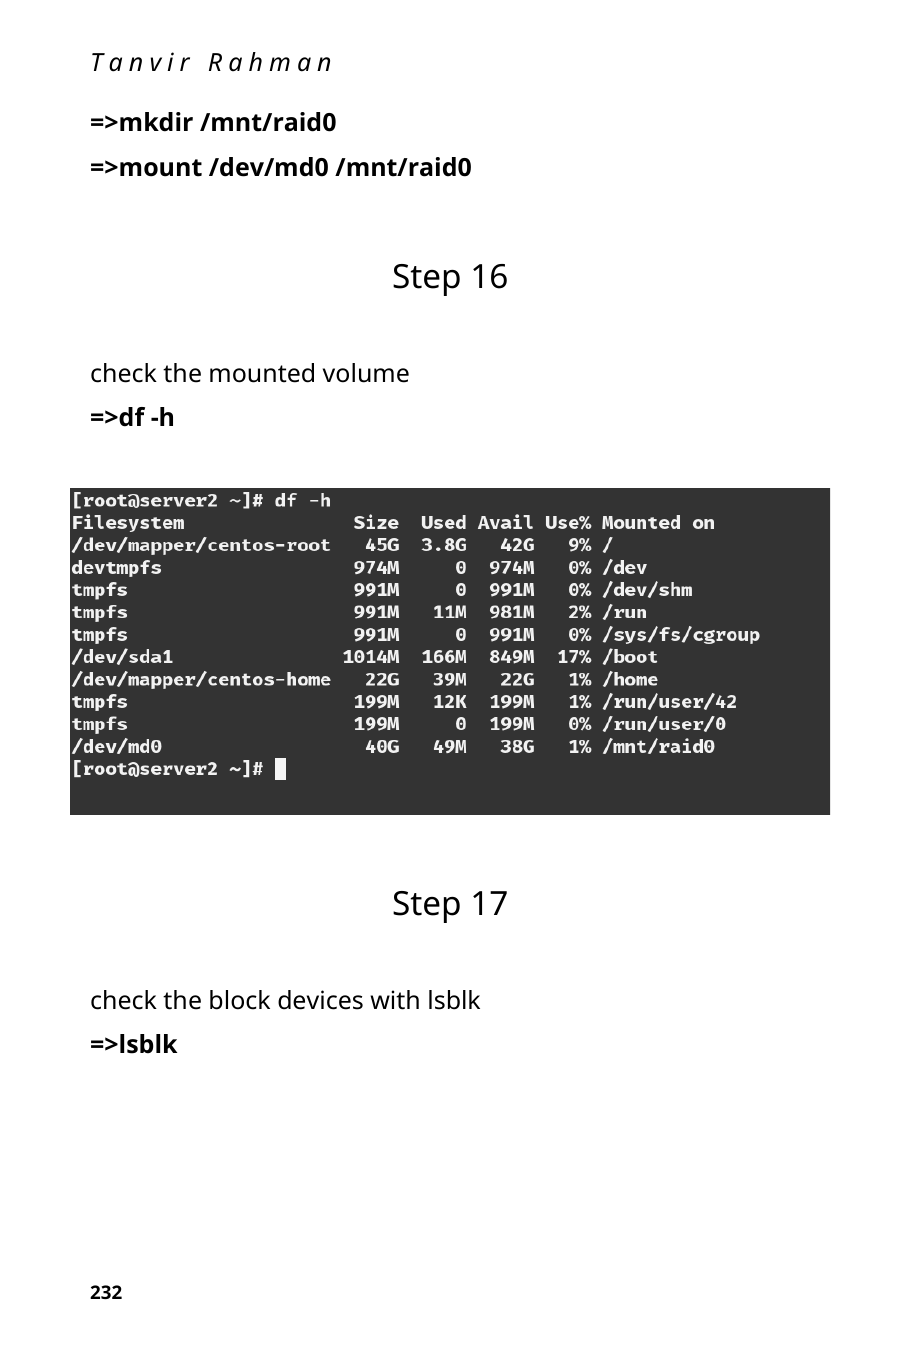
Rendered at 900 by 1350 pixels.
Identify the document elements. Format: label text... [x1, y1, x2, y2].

picture [70, 488, 831, 815]
text Step 16 [90, 252, 810, 298]
text =>df -h [90, 400, 810, 434]
text Step 17 [90, 879, 810, 925]
text check the block devices with lsblk [90, 982, 810, 1017]
text =>mkdir /mnt/raid0 [90, 105, 810, 139]
text check the mounted volume [90, 356, 810, 390]
text =>lsblk [90, 1027, 810, 1061]
text =>mount /dev/md0 /mnt/raid0 [90, 149, 810, 183]
